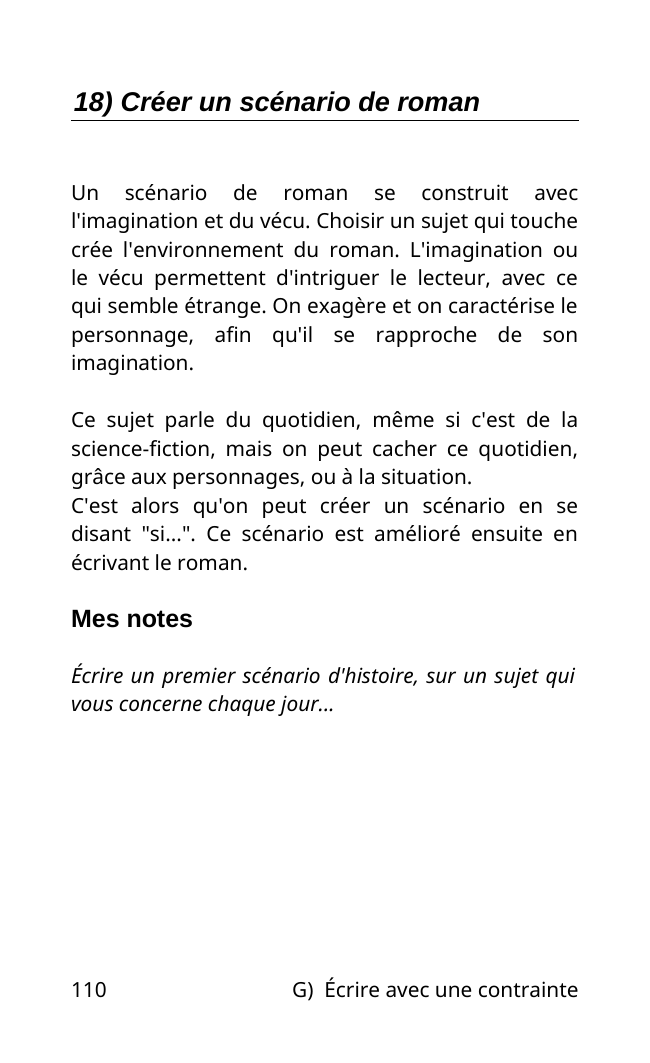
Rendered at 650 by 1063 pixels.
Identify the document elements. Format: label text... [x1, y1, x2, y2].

subtitle Mes notes [71, 604, 579, 632]
text C'est alors qu'on peut créer un scénario en se disant "si...". Ce scénario est amélioré ensuite en écrivant le roman. [71, 491, 579, 576]
subtitle Créer un scénario de roman [71, 84, 579, 120]
text Écrire un premier scénario d'histoire, sur un sujet qui vous concerne chaque jour... [71, 661, 579, 718]
text Ce sujet parle du quotidien, même si c'est de la science-fiction, mais on peut cacher ce quotidien, grâce aux personnages, ou à la situation. [71, 405, 579, 491]
text Un scénario de roman se construit avec l'imagination et du vécu. Choisir un sujet qui touche crée l'environnement du roman. L'imagination ou le vécu permettent d'intriguer le lecteur, avec ce qui semble étrange. On exagère et on caractérise le personnage, afin qu'il se rapproche de son imagination. [71, 178, 579, 377]
